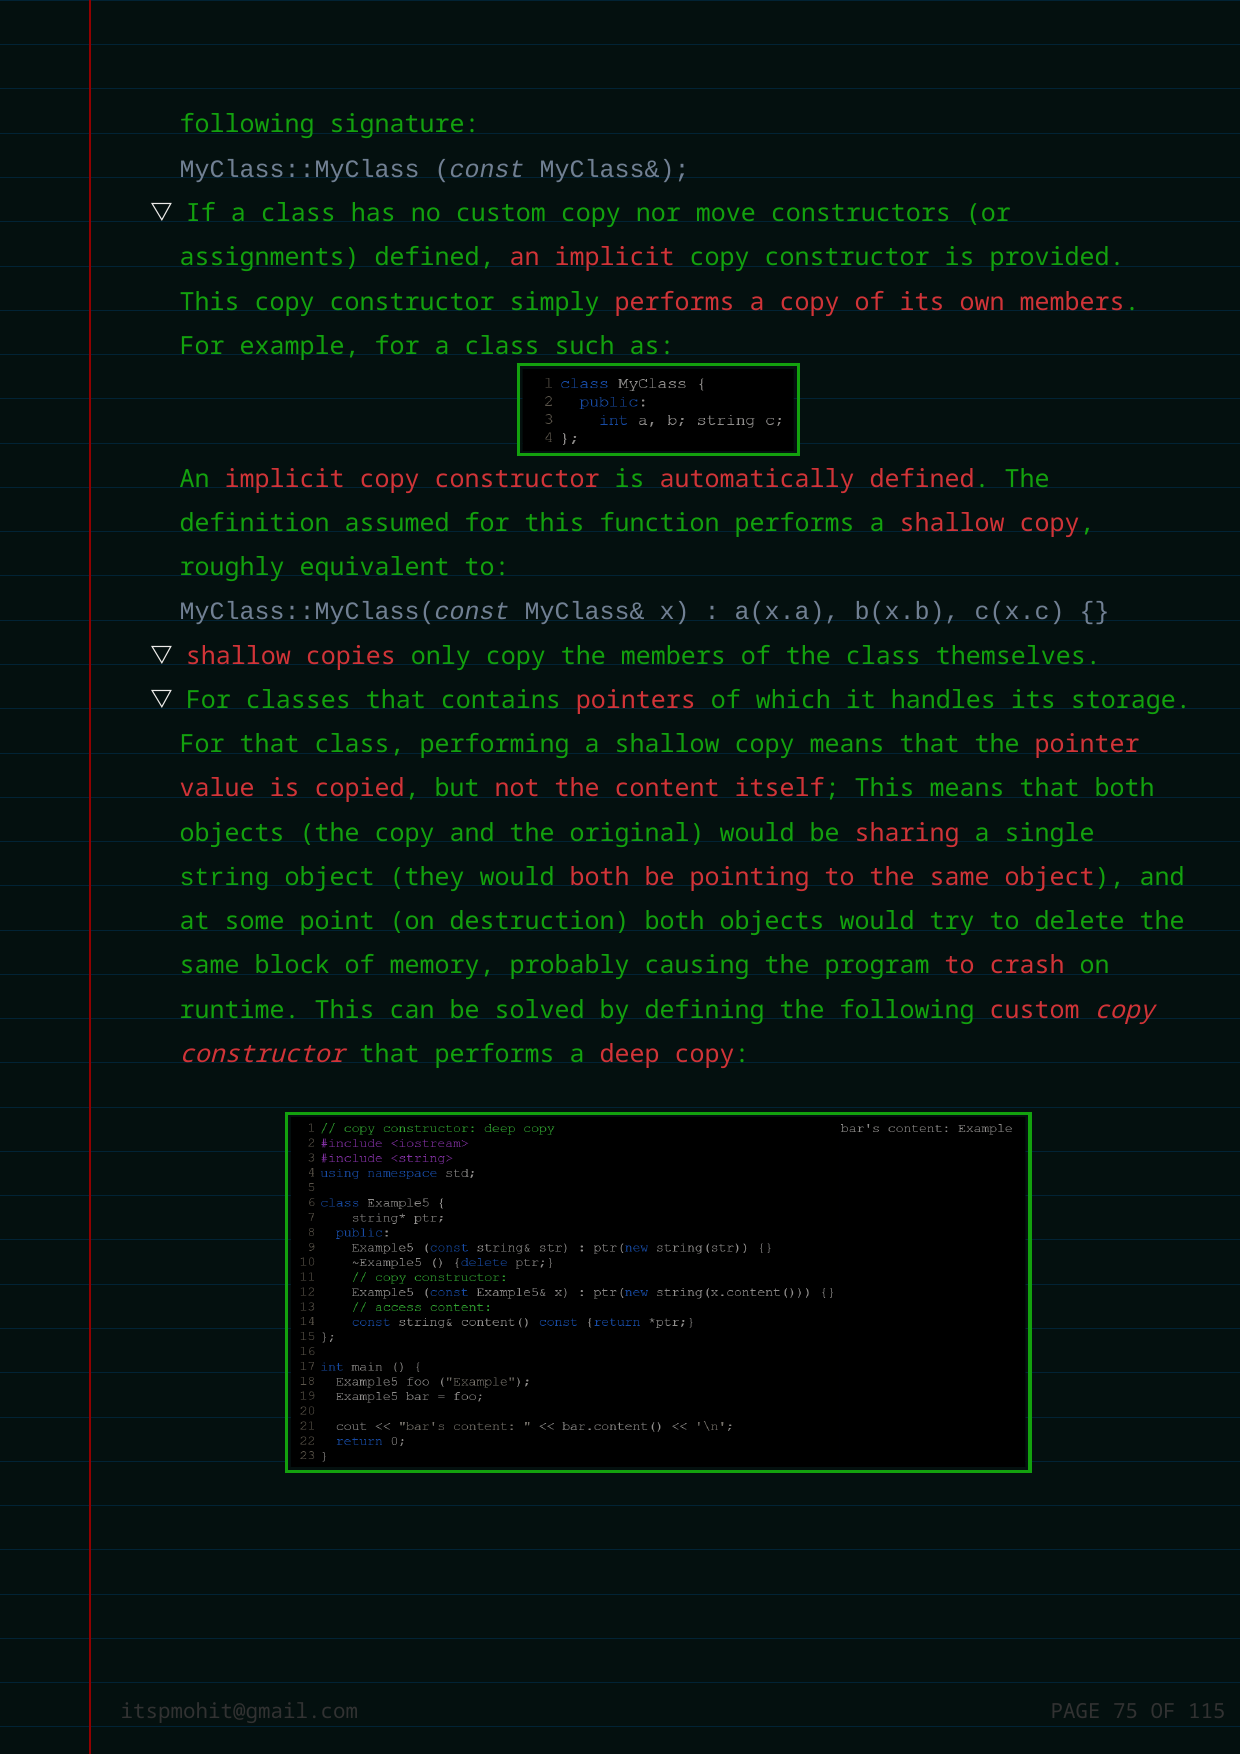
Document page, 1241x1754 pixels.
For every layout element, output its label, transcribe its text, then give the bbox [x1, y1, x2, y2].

list shallow copies only copy the members of the class themselves. [150, 629, 1196, 673]
picture [290, 1117, 1026, 1467]
picture [522, 369, 794, 451]
list [288, 1115, 1028, 1470]
list following signature: MyClass::MyClass (const MyClass&); [150, 97, 1196, 186]
list If a class has no custom copy nor move constructors (or assignments) defined, an implicit copy constructor is provided. This copy constructor simply performs a copy of its own members. For example, for a class such as: An implicit copy constructor is automatically defined. The definition assumed for this function performs a shallow copy, roughly equivalent to: MyClass::MyClass(const MyClass& x) : a(x.a), b(x.b), c(x.c) {} [150, 186, 1196, 629]
list For classes that contains pointers of which it handles its storage. For that class, performing a shallow copy means that the pointer value is copied, but not the content itself; This means that both objects (the copy and the original) would be sharing a single string object (they would both be pointing to the same object), and at some point (on destruction) both objects would try to delete the same block of memory, probably causing the program to crash on runtime. This can be solved by defining the following custom copy constructor that performs a deep copy: [150, 673, 1196, 1204]
